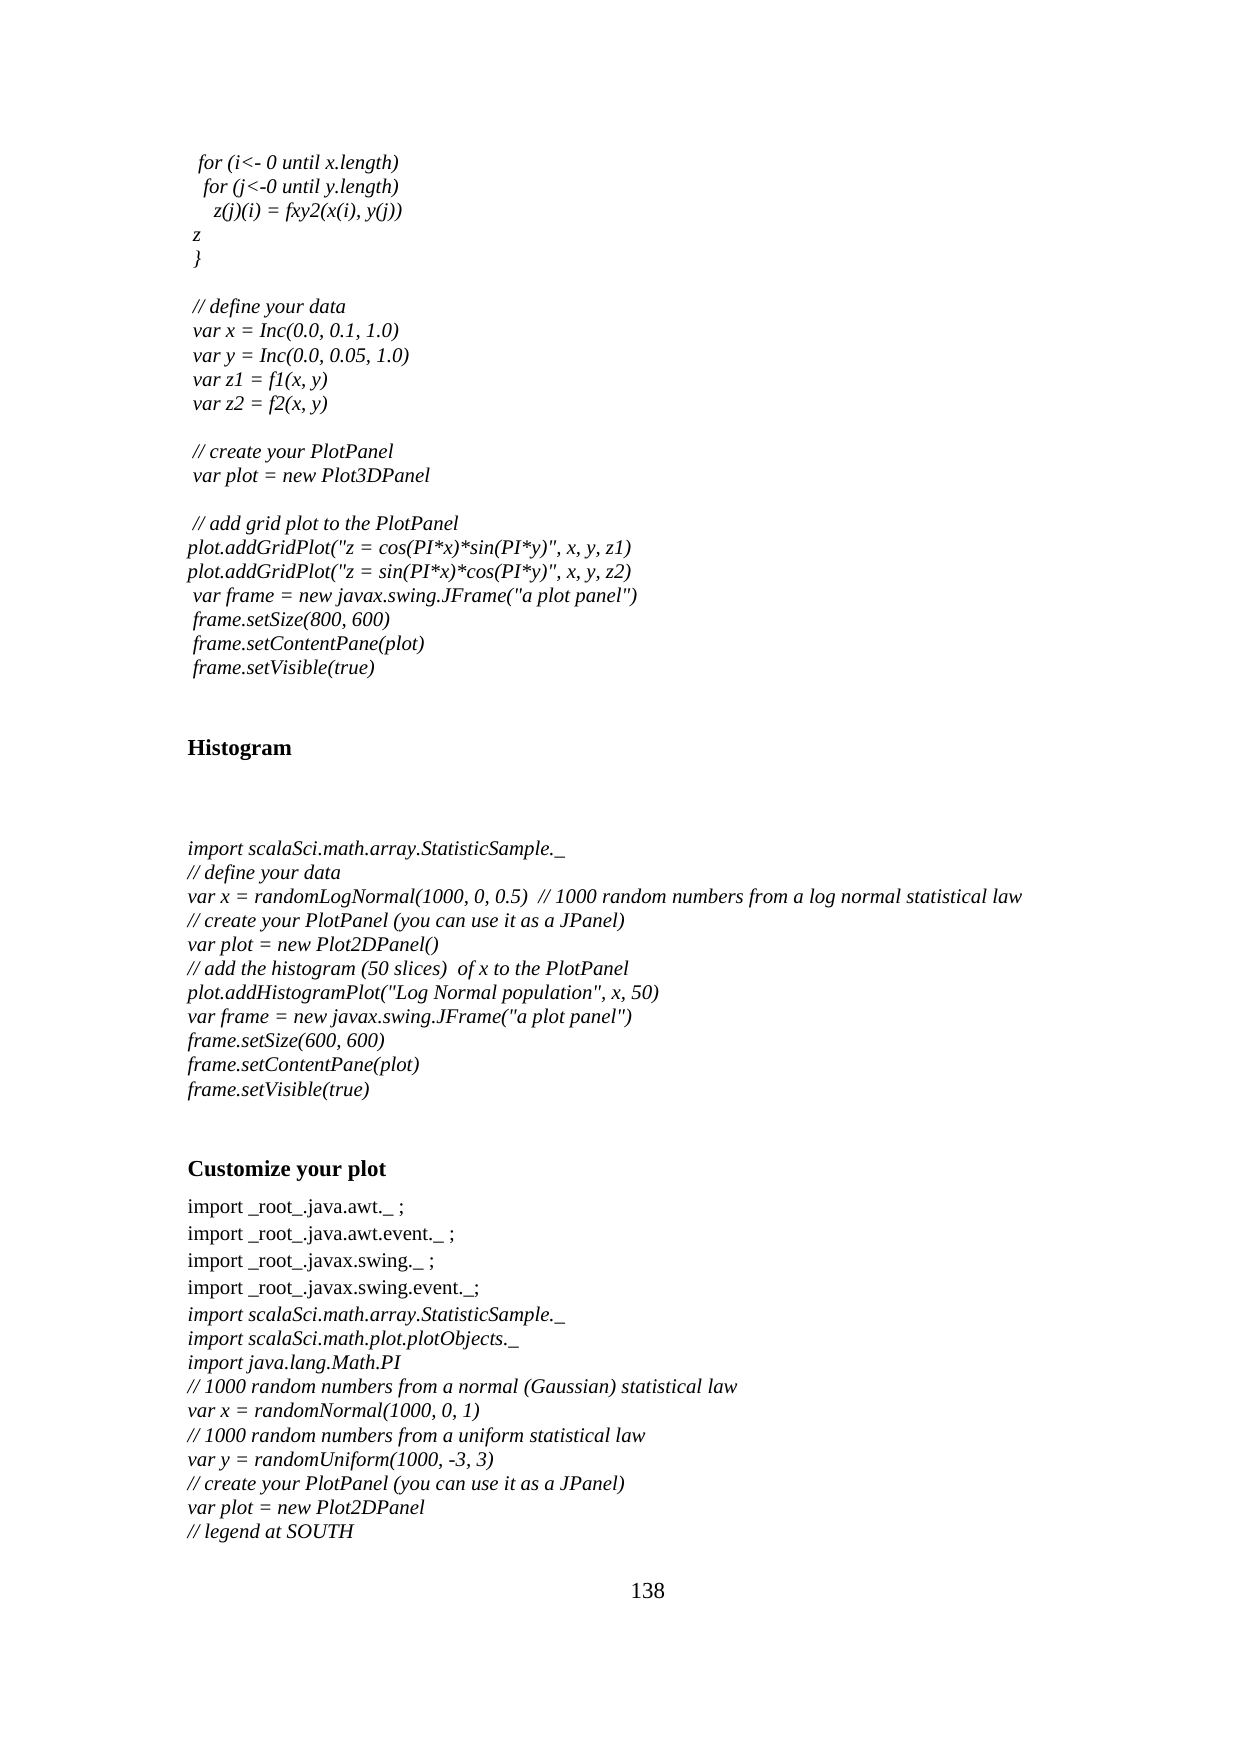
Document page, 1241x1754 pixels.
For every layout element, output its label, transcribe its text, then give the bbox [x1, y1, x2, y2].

text var frame = new javax.swing.JFrame("a plot panel") [187, 583, 1108, 607]
text z(j)(i) = fxy2(x(i), y(j)) [187, 198, 1108, 222]
text import scalaSci.math.array.StatisticSample._ [187, 836, 1108, 860]
text var plot = new Plot2DPanel [187, 1495, 1108, 1519]
text for (i<- 0 until x.length) [187, 150, 1108, 174]
text import _root_.java.awt._ ; [187, 1194, 1108, 1218]
text frame.setSize(600, 600) [187, 1028, 1108, 1052]
text } [187, 246, 1108, 270]
text plot.addHistogramPlot("Log Normal population", x, 50) [187, 980, 1108, 1004]
text // 1000 random numbers from a uniform statistical law [187, 1422, 1108, 1447]
subtitle Histogram [187, 734, 1108, 760]
text // create your PlotPanel [187, 439, 1108, 463]
text import scalaSci.math.plot.plotObjects._ [187, 1326, 1108, 1350]
text var y = Inc(0.0, 0.05, 1.0) [187, 342, 1108, 367]
text var z1 = f1(x, y) [187, 367, 1108, 391]
text plot.addGridPlot("z = cos(PI*x)*sin(PI*y)", x, y, z1) [187, 535, 1108, 559]
text // define your data [187, 294, 1108, 318]
text frame.setVisible(true) [187, 655, 1108, 679]
text for (j<-0 until y.length) [187, 174, 1108, 198]
text frame.setSize(800, 600) [187, 607, 1108, 631]
text // add the histogram (50 slices) of x to the PlotPanel [187, 956, 1108, 980]
text var x = randomNormal(1000, 0, 1) [187, 1398, 1108, 1422]
text // legend at SOUTH [187, 1519, 1108, 1543]
text // add grid plot to the PlotPanel [187, 511, 1108, 535]
text frame.setContentPane(plot) [187, 1052, 1108, 1076]
text var frame = new javax.swing.JFrame("a plot panel") [187, 1004, 1108, 1028]
text // define your data [187, 860, 1108, 884]
text // create your PlotPanel (you can use it as a JPanel) [187, 908, 1108, 932]
text var x = randomLogNormal(1000, 0, 0.5) // 1000 random numbers from a log normal statistical law [187, 884, 1108, 908]
text import java.lang.Math.PI [187, 1350, 1108, 1374]
text // create your PlotPanel (you can use it as a JPanel) [187, 1471, 1108, 1495]
text z [187, 222, 1108, 246]
text plot.addGridPlot("z = sin(PI*x)*cos(PI*y)", x, y, z2) [187, 559, 1108, 583]
text var y = randomUniform(1000, -3, 3) [187, 1447, 1108, 1471]
text frame.setVisible(true) [187, 1076, 1108, 1101]
text var x = Inc(0.0, 0.1, 1.0) [187, 318, 1108, 342]
text import scalaSci.math.array.StatisticSample._ [187, 1302, 1108, 1326]
text import _root_.javax.swing._ ; [187, 1248, 1108, 1272]
subtitle Customize your plot [187, 1155, 1108, 1181]
text var plot = new Plot2DPanel() [187, 932, 1108, 956]
text var z2 = f2(x, y) [187, 391, 1108, 415]
text // 1000 random numbers from a normal (Gaussian) statistical law [187, 1374, 1108, 1398]
text var plot = new Plot3DPanel [187, 463, 1108, 487]
text frame.setContentPane(plot) [187, 631, 1108, 655]
text import _root_.java.awt.event._ ; [187, 1221, 1108, 1245]
text import _root_.javax.swing.event._; [187, 1275, 1108, 1299]
